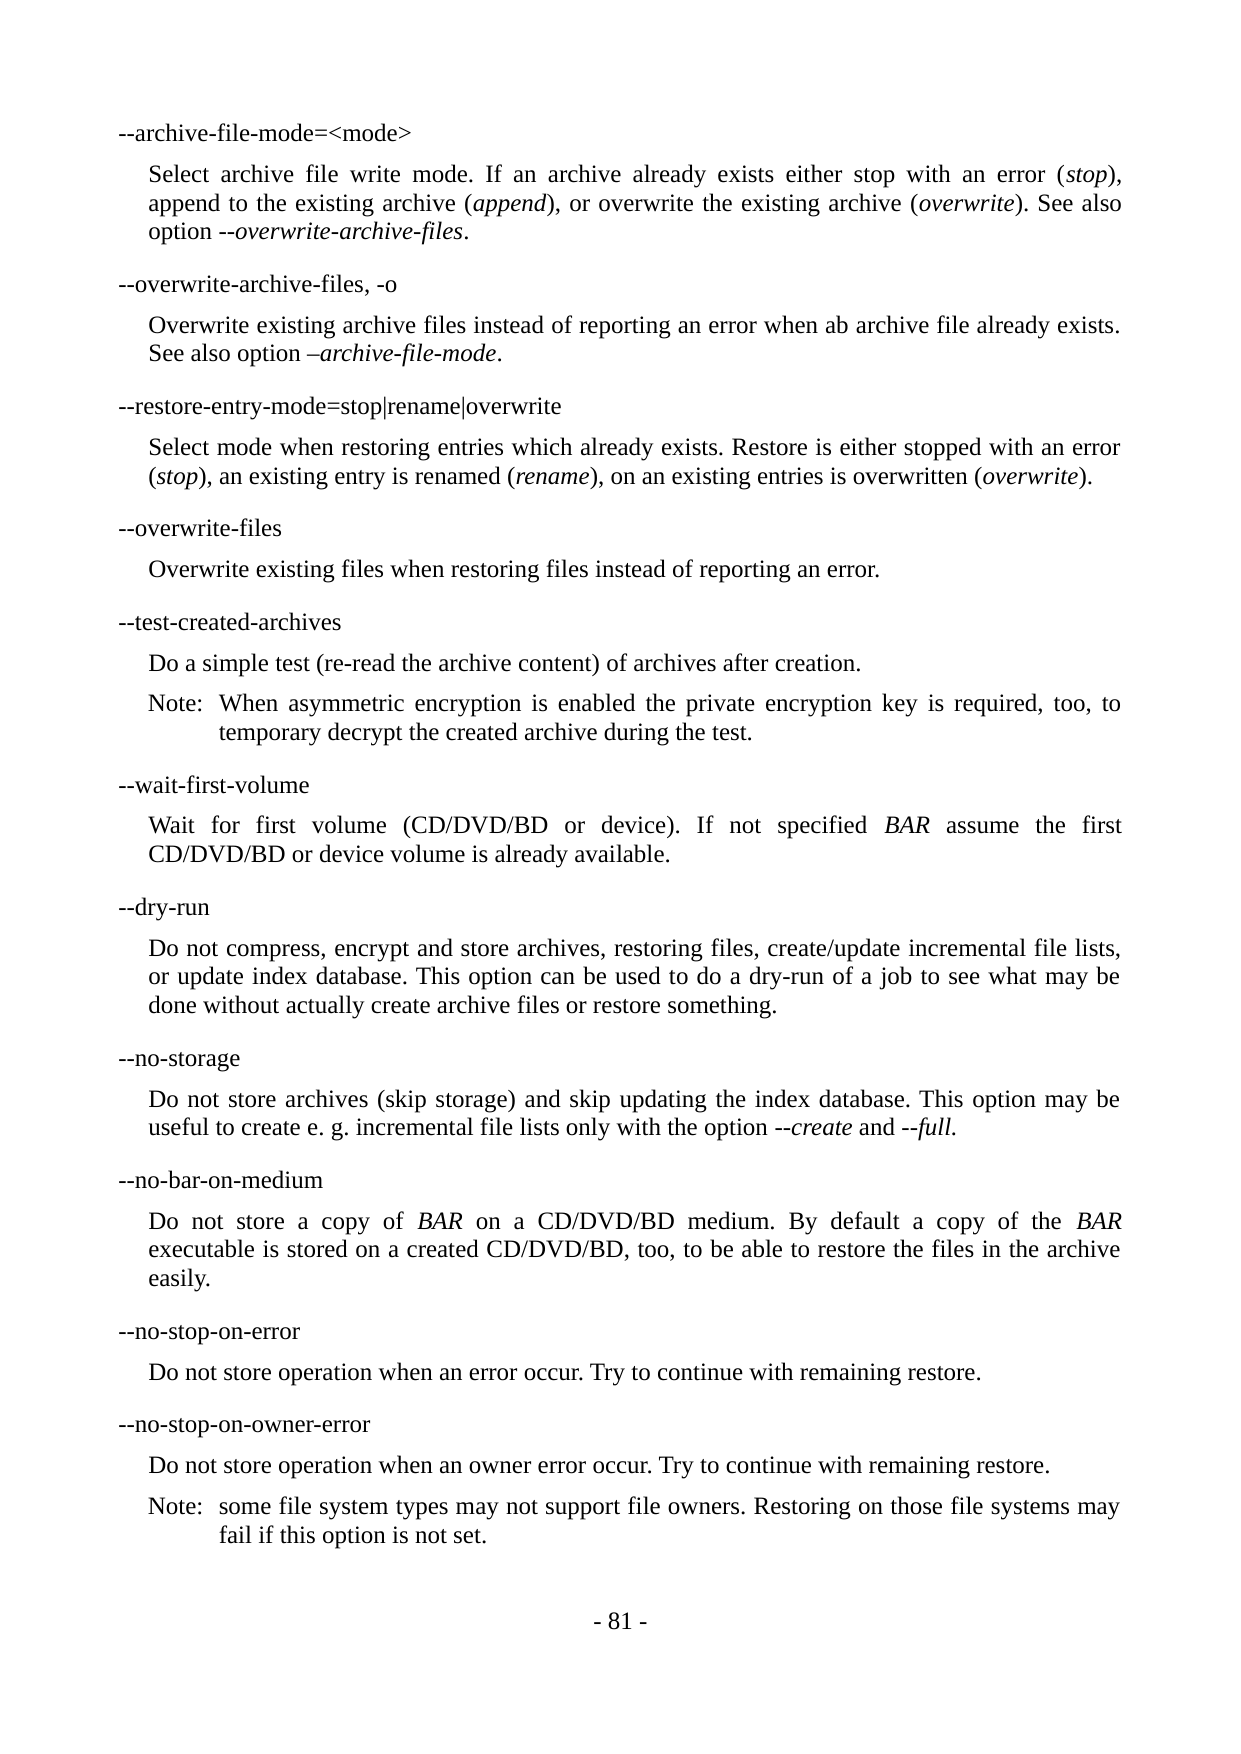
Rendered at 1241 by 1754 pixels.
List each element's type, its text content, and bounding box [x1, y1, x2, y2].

text Note: When asymmetric encryption is enabled the private encryption key is required, too, to temporary decrypt the created archive during the test. [148, 688, 1122, 746]
title --wait-first-volume [118, 770, 1122, 798]
title --no-stop-on-owner-error [118, 1409, 1122, 1438]
title --no-stop-on-error [118, 1316, 1122, 1345]
text Do not compress, encrypt and store archives, restoring files, create/update incremental file lists, or update index database. This option can be used to do a dry-run of a job to see what may be done without actually create archive files or restore something. [148, 933, 1122, 1019]
text Do not store a copy of BAR on a CD/DVD/BD medium. By default a copy of the BAR executable is stored on a created CD/DVD/BD, too, to be able to restore the files in the archive easily. [148, 1206, 1122, 1292]
title --dry-run [118, 892, 1122, 921]
text Overwrite existing archive files instead of reporting an error when ab archive file already exists. See also option –archive-file-mode. [148, 310, 1122, 367]
text Do a simple test (re-read the archive content) of archives after creation. [148, 648, 1122, 676]
text Do not store operation when an owner error occur. Try to continue with remaining restore. [148, 1450, 1122, 1479]
text Select archive file write mode. If an archive already exists either stop with an error (stop), append to the existing archive (append), or overwrite the existing archive (overwrite). See also option --overwrite-archive-files. [148, 159, 1122, 245]
text Do not store archives (skip storage) and skip updating the index database. This option may be useful to create e. g. incremental file lists only with the option --create and --full. [148, 1084, 1122, 1141]
title --no-storage [118, 1043, 1122, 1072]
title --archive-file-mode=<mode> [118, 118, 1122, 147]
title --no-bar-on-medium [118, 1165, 1122, 1194]
text Wait for first volume (CD/DVD/BD or device). If not specified BAR assume the first CD/DVD/BD or device volume is already available. [148, 811, 1122, 868]
title --overwrite-archive-files, -o [118, 269, 1122, 298]
title --overwrite-files [118, 513, 1122, 542]
title --restore-entry-mode=stop|rename|overwrite [118, 391, 1122, 420]
title --test-created-archives [118, 607, 1122, 636]
text Select mode when restoring entries which already exists. Restore is either stopped with an error (stop), an existing entry is renamed (rename), on an existing entries is overwritten (overwrite). [148, 432, 1122, 489]
text Do not store operation when an error occur. Try to continue with remaining restore. [148, 1357, 1122, 1386]
text Overwrite existing files when restoring files instead of reporting an error. [148, 554, 1122, 583]
text Note: some file system types may not support file owners. Restoring on those file systems may fail if this option is not set. [148, 1491, 1122, 1548]
